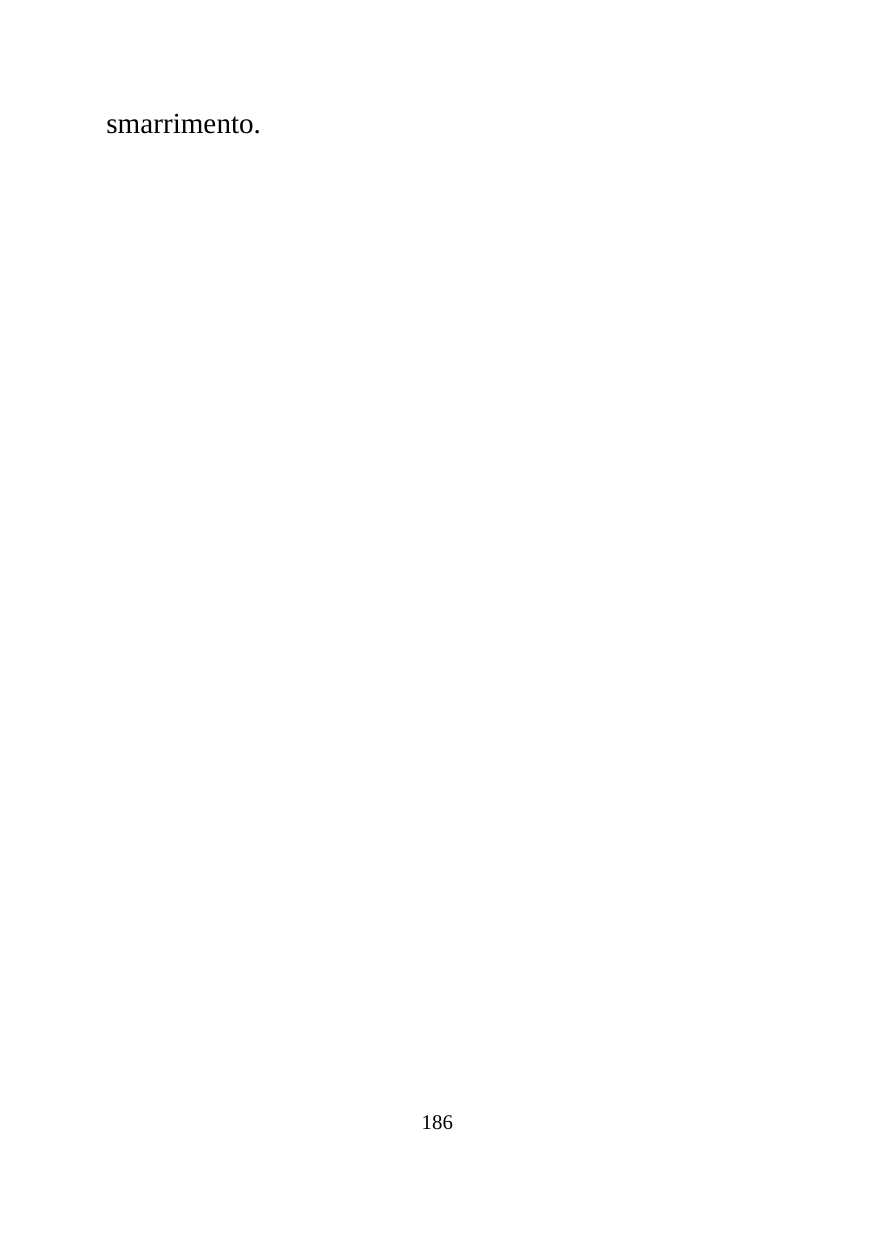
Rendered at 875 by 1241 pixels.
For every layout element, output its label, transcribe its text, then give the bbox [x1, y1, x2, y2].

text smarrimento. [106, 106, 768, 140]
